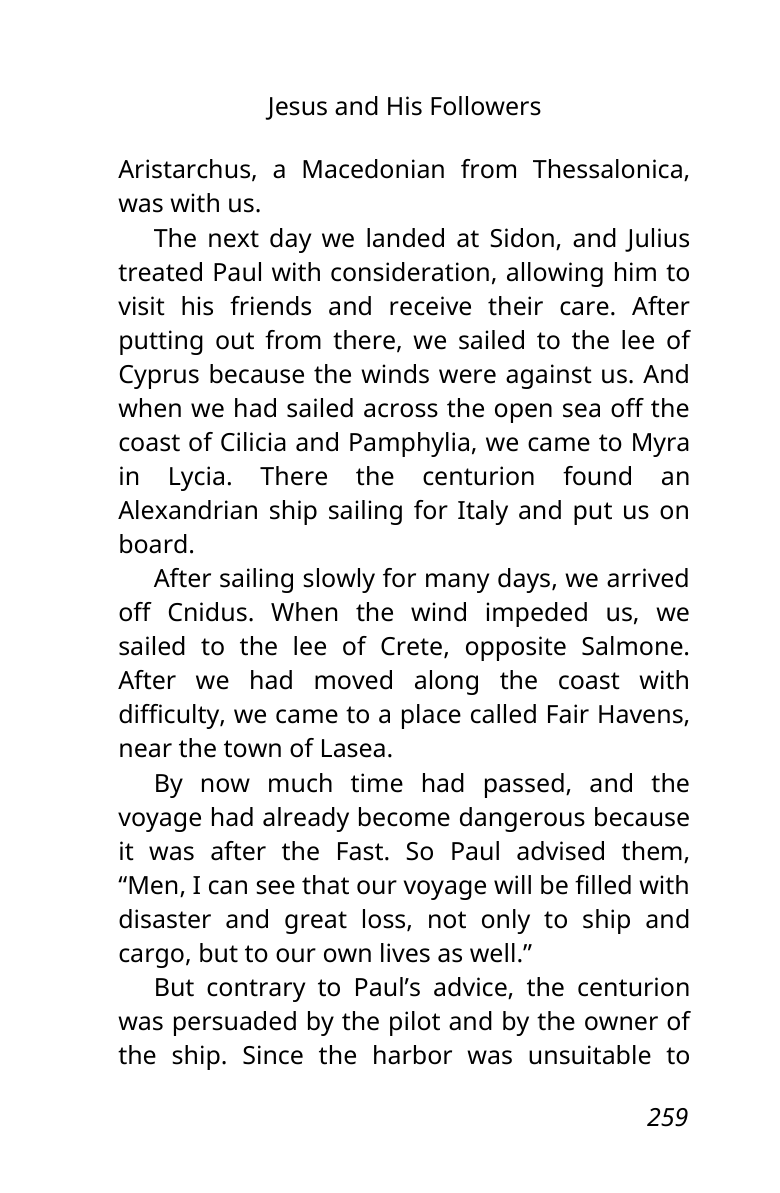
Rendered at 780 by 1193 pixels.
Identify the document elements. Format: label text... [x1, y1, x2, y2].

text Aristarchus, a Macedonian from Thessalonica, was with us. [118, 152, 691, 220]
text The next day we landed at Sidon, and Julius treated Paul with consideration, allowing him to visit his friends and receive their care. After putting out from there, we sailed to the lee of Cyprus because the winds were against us. And when we had sailed across the open sea off the coast of Cilicia and Pamphylia, we came to Myra in Lycia. There the centurion found an Alexandrian ship sailing for Italy and put us on board. [118, 220, 691, 561]
text After sailing slowly for many days, we arrived off Cnidus. When the wind impeded us, we sailed to the lee of Crete, opposite Salmone. After we had moved along the coast with difficulty, we came to a place called Fair Havens, near the town of Lasea. [118, 561, 691, 765]
text By now much time had passed, and the voyage had already become dangerous because it was after the Fast. So Paul advised them, “Men, I can see that our voyage will be filled with disaster and great loss, not only to ship and cargo, but to our own lives as well.” [118, 765, 691, 969]
text But contrary to Paul’s advice, the centurion was persuaded by the pilot and by the owner of the ship. Since the harbor was unsuitable to [118, 969, 691, 1072]
